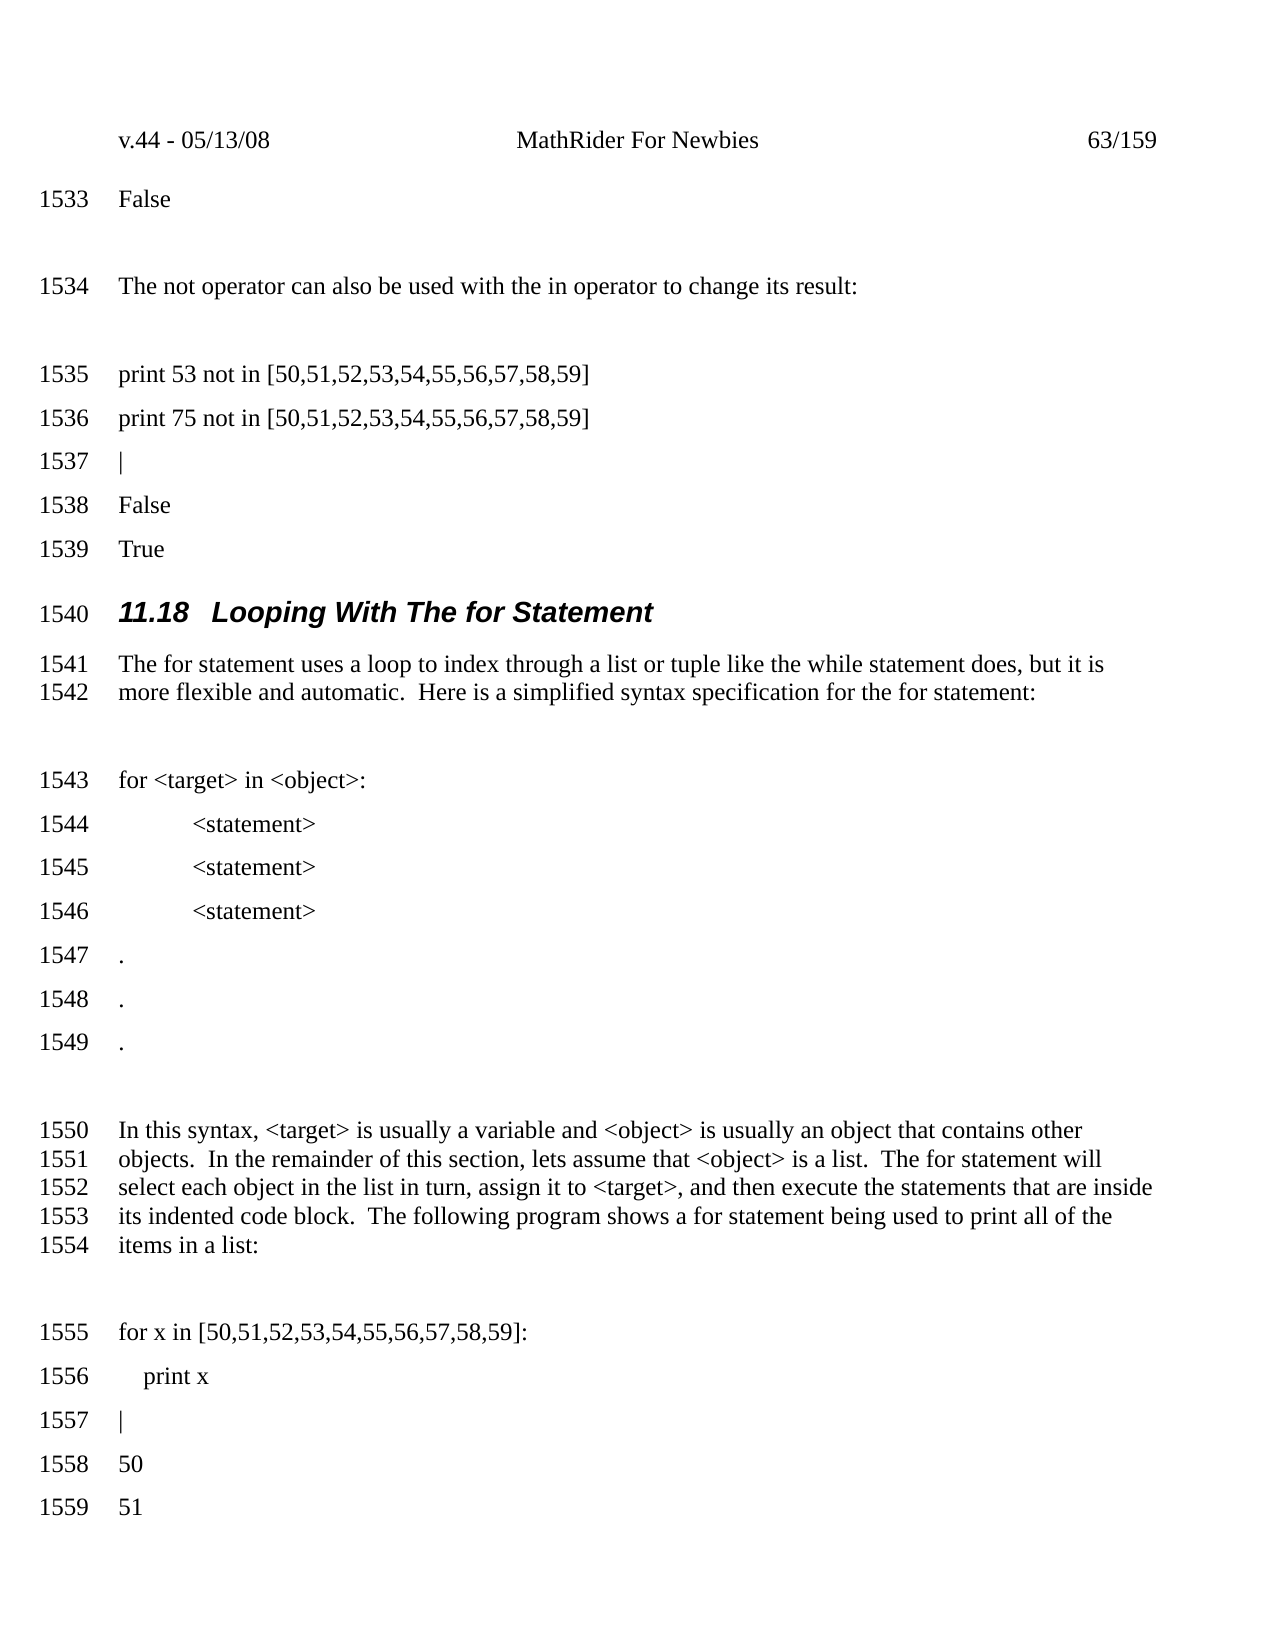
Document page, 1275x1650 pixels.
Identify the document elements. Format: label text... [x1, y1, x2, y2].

text print 53 not in [50,51,52,53,54,55,56,57,58,59] [118, 359, 1157, 388]
text False [118, 184, 1157, 213]
text 50 [118, 1449, 1157, 1477]
text . [118, 984, 1157, 1012]
text The for statement uses a loop to index through a list or tuple like the while statement does, but it is more flexible and automatic. Here is a simplified syntax specification for the for statement: [118, 649, 1157, 706]
text | [118, 1405, 1157, 1434]
text True [118, 534, 1157, 563]
text <statement> [118, 852, 1157, 881]
text <statement> [118, 809, 1157, 837]
text The not operator can also be used with the in operator to change its result: [118, 271, 1157, 300]
text 51 [118, 1492, 1157, 1521]
subtitle Looping With The for Statement [118, 595, 1157, 629]
text for <target> in <object>: [118, 765, 1157, 794]
text for x in [50,51,52,53,54,55,56,57,58,59]: [118, 1317, 1157, 1346]
text False [118, 490, 1157, 519]
text <statement> [118, 896, 1157, 925]
text In this syntax, <target> is usually a variable and <object> is usually an object that contains other objects. In the remainder of this section, lets assume that <object> is a list. The for statement will select each object in the list in turn, assign it to <target>, and then execute the statements that are inside its indented code block. The following program shows a for statement being used to print all of the items in a list: [118, 1115, 1157, 1259]
text . [118, 1027, 1157, 1056]
text print x [118, 1361, 1157, 1390]
text | [118, 446, 1157, 475]
text print 75 not in [50,51,52,53,54,55,56,57,58,59] [118, 403, 1157, 431]
text . [118, 940, 1157, 969]
